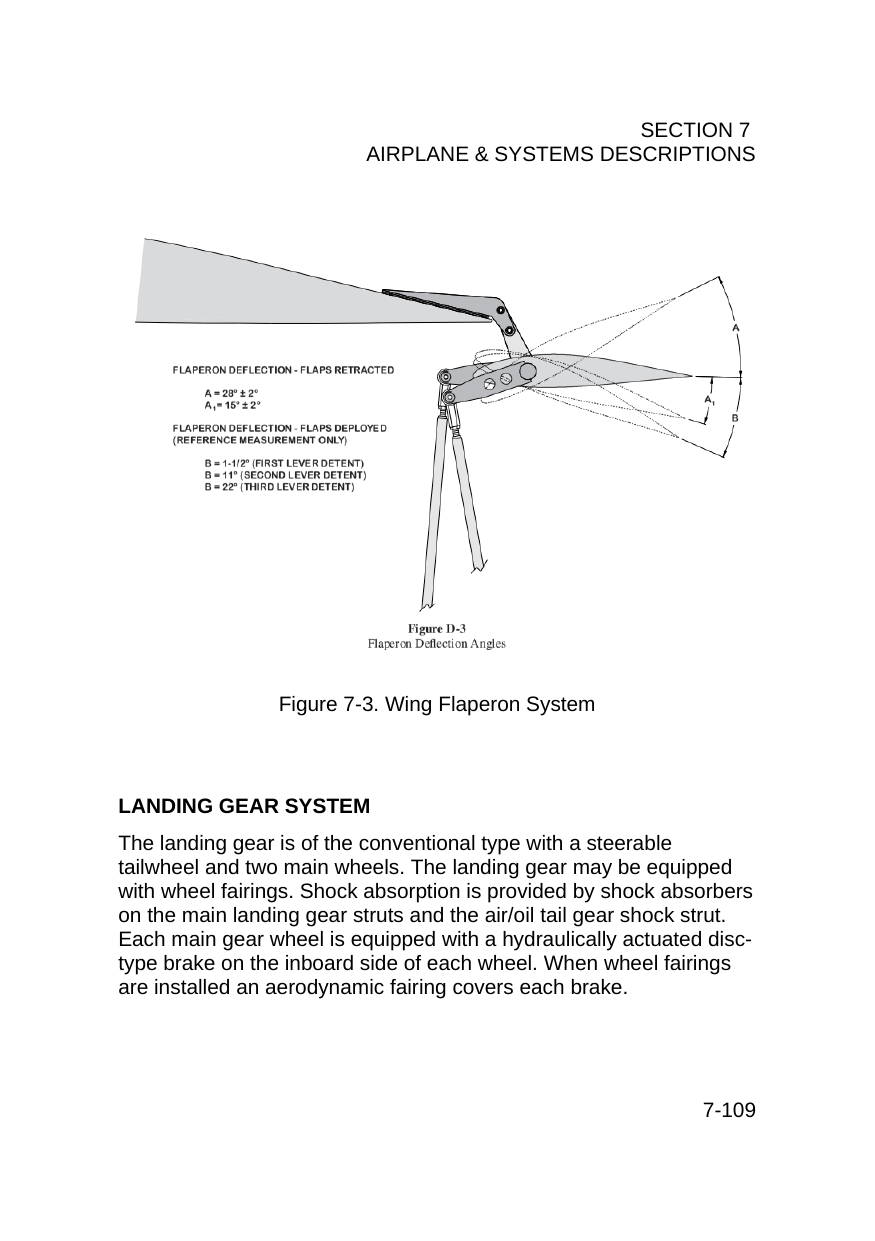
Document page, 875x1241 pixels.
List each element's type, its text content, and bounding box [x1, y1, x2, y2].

text The landing gear is of the conventional type with a steerable tailwheel and two main wheels. The landing gear may be equipped with wheel fairings. Shock absorption is provided by shock absorbers on the main landing gear struts and the air/oil tail gear shock strut. Each main gear wheel is equipped with a hydraulically actuated disc-type brake on the inboard side of each wheel. When wheel fairings are installed an aerodynamic fairing covers each brake. [118, 831, 756, 998]
subtitle LANDING GEAR SYSTEM [118, 794, 756, 818]
text Figure 7-3. Wing Flaperon System [118, 692, 756, 716]
picture [118, 196, 756, 669]
